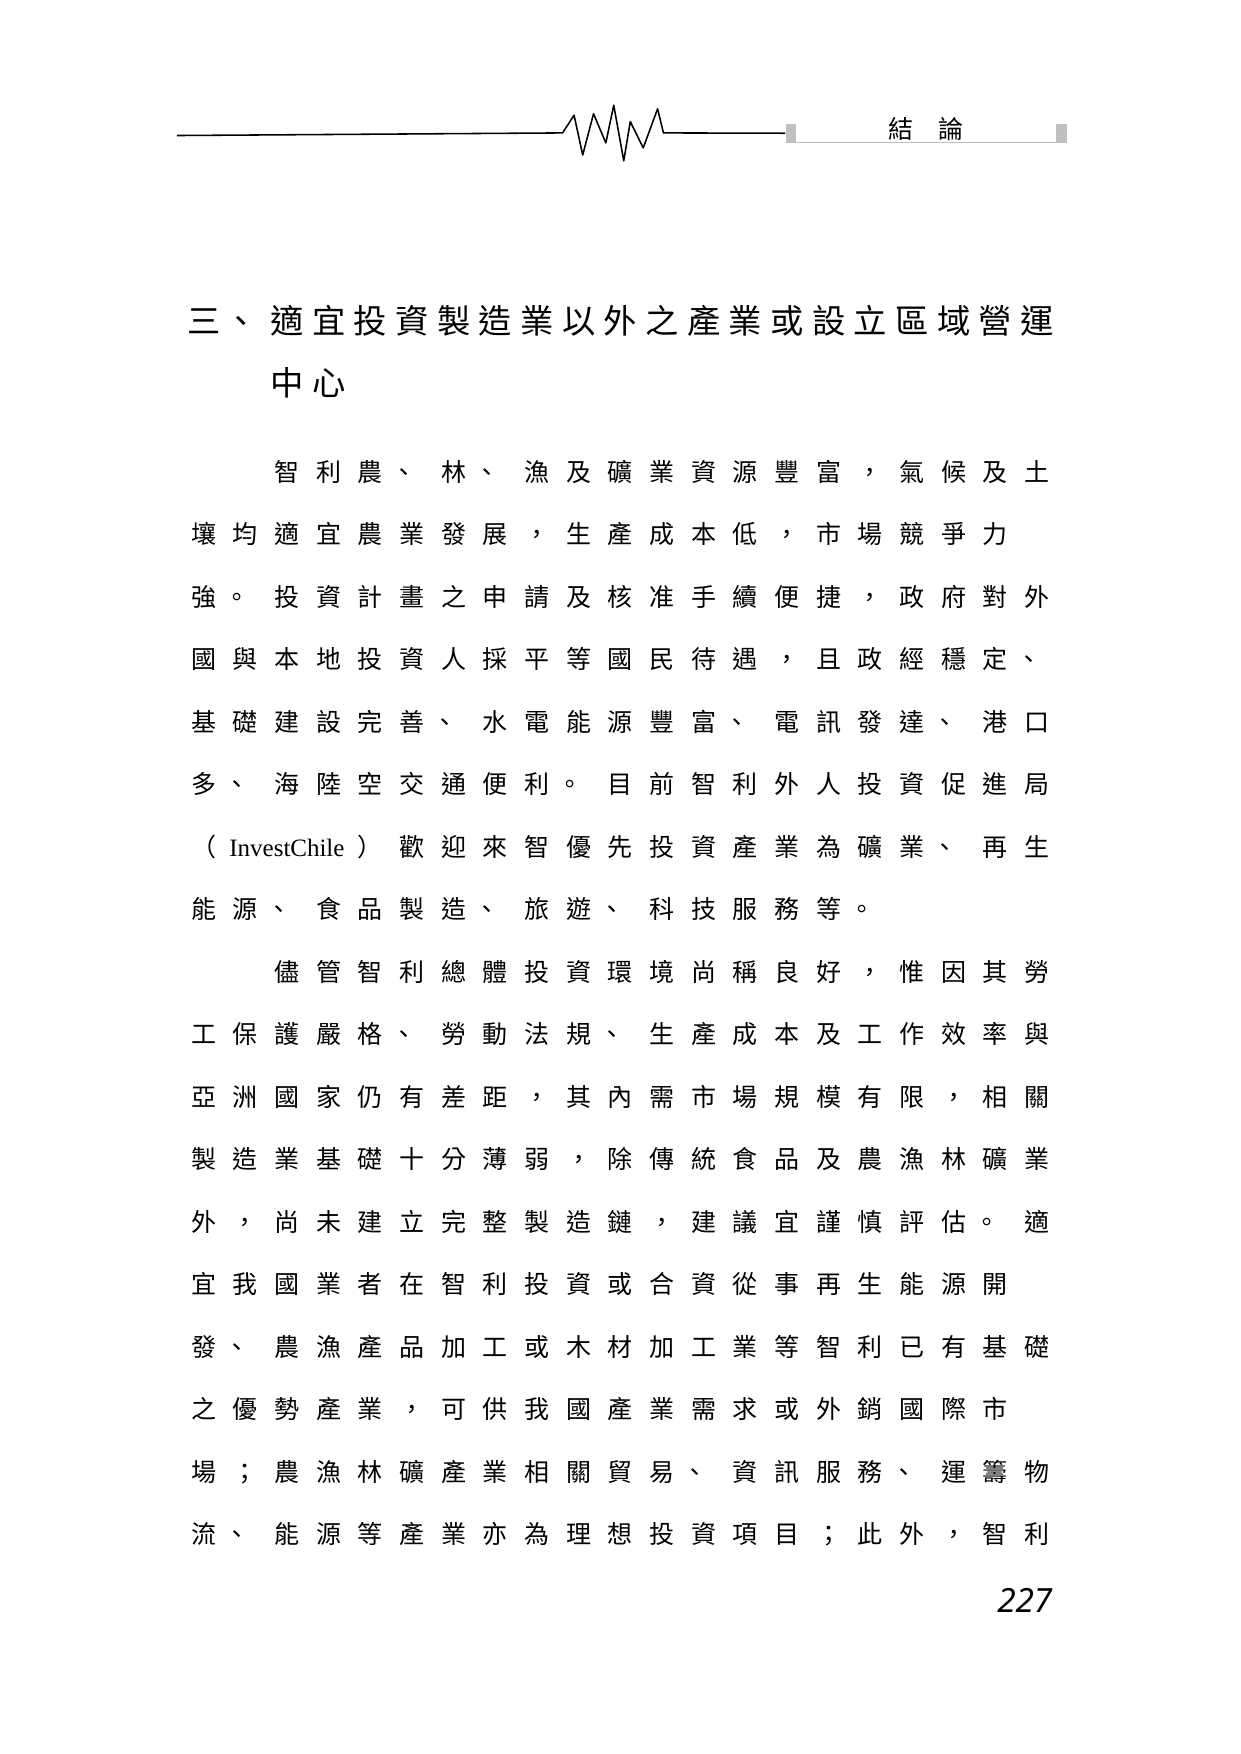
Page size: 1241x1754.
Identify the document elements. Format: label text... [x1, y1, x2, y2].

text 三、適宜投資製造業以外之產業或設立區域營運中心 [183, 277, 1058, 402]
text 儘管智利總體投資環境尚稱良好，惟因其勞工保護嚴格、勞動法規、生產成本及工作效率與亞洲國家仍有差距，其內需市場規模有限，相關製造業基礎十分薄弱，除傳統食品及農漁林礦業外，尚未建立完整製造鏈，建議宜謹慎評估。適宜我國業者在智利投資或合資從事再生能源開發、農漁產品加工或木材加工業等智利已有基礎之優勢產業，可供我國產業需求或外銷國際市場；農漁林礦產業相關貿易、資訊服務、運籌物流、能源等產業亦為理想投資項目；此外，智利 [183, 929, 1058, 1554]
text 智利農、林、漁及礦業資源豐富，氣候及土壤均適宜農業發展，生產成本低，市場競爭力強。投資計畫之申請及核准手續便捷，政府對外國與本地投資人採平等國民待遇，且政經穩定、基礎建設完善、水電能源豐富、電訊發達、港口多、海陸空交通便利。目前智利外人投資促進局（InvestChile）歡迎來智優先投資產業為礦業、再生能源、食品製造、旅遊、科技服務等。 [183, 429, 1058, 929]
